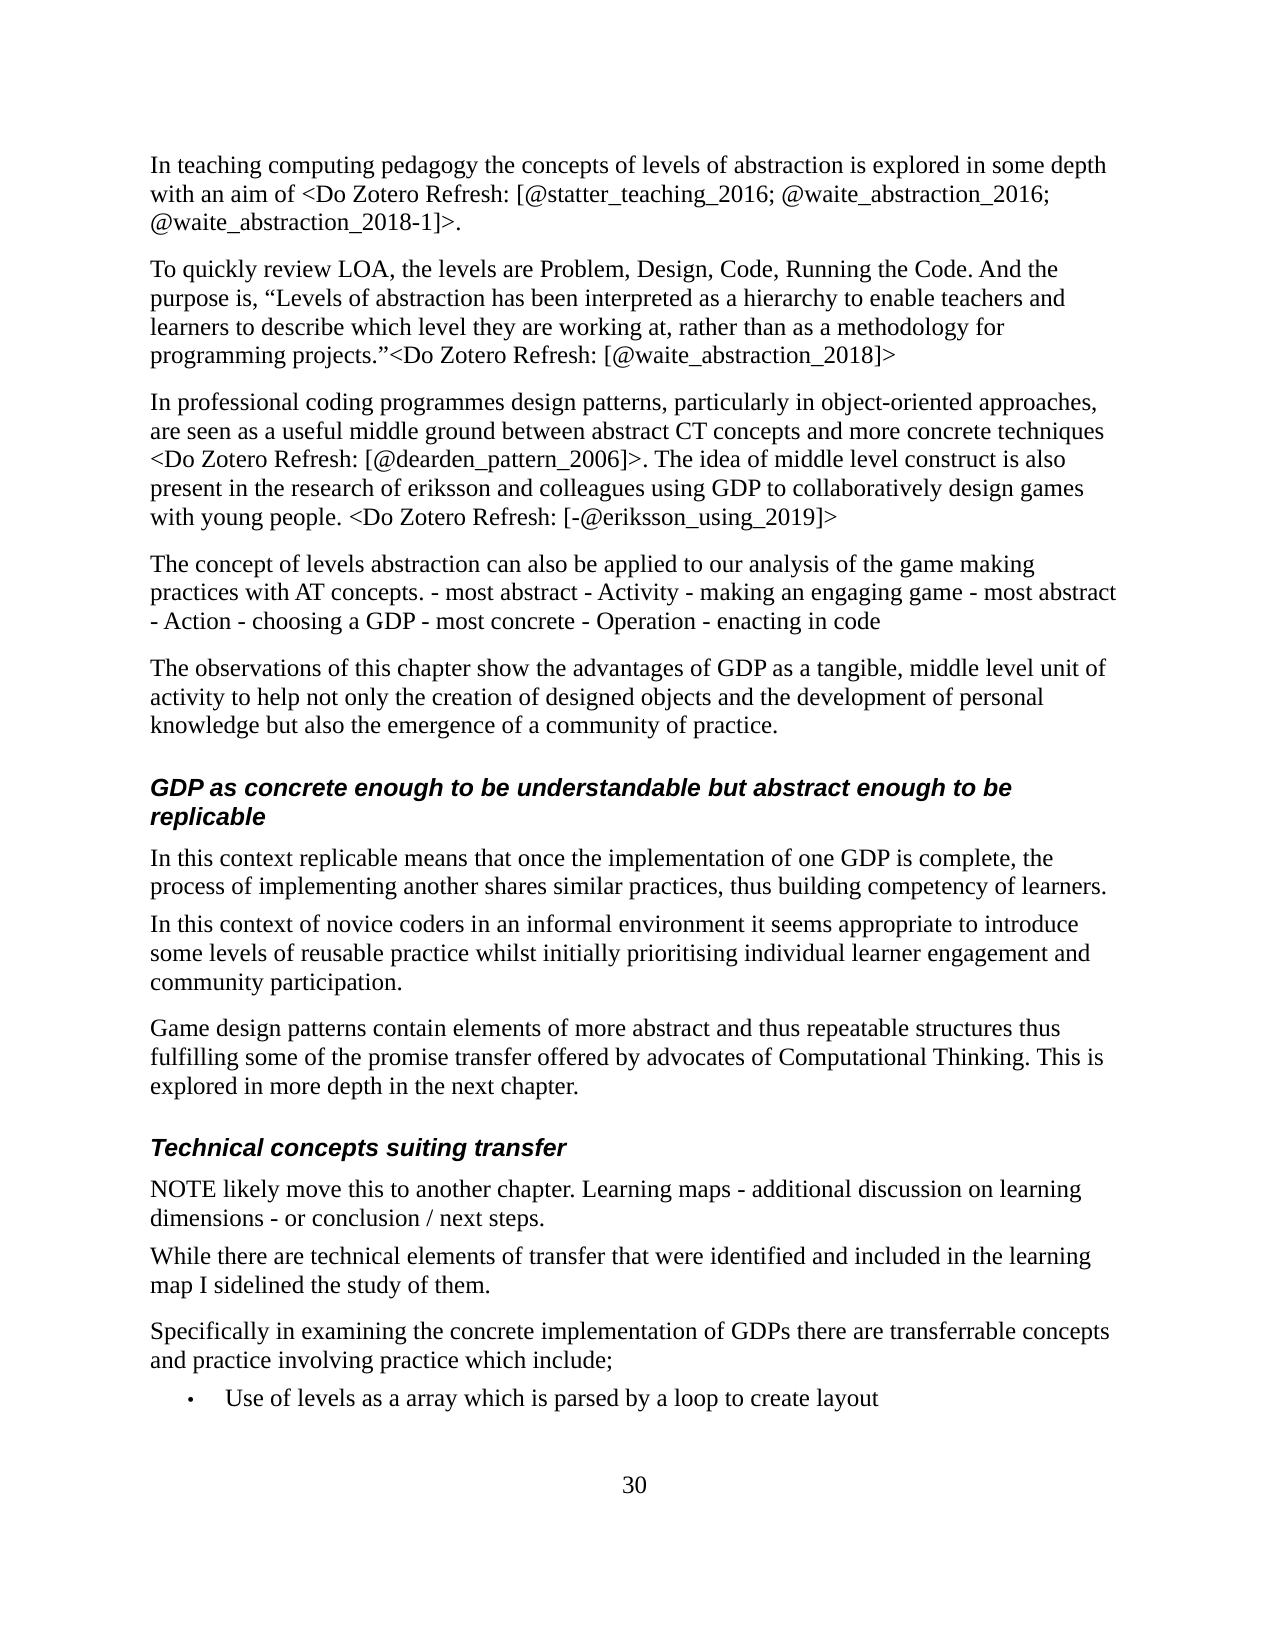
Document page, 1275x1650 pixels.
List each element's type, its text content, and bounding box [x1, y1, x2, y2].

text NOTE likely move this to another chapter. Learning maps - additional discussion on learning dimensions - or conclusion / next steps. [150, 1174, 1125, 1232]
subtitle GDP as concrete enough to be understandable but abstract enough to be replicable [150, 773, 1125, 830]
list Use of levels as a array which is parsed by a loop to create layout [187, 1383, 1125, 1412]
text In this context of novice coders in an informal environment it seems appropriate to introduce some levels of reusable practice whilst initially prioritising individual learner engagement and community participation. [150, 909, 1125, 995]
text In professional coding programmes design patterns, particularly in object-oriented approaches, are seen as a useful middle ground between abstract CT concepts and more concrete techniques <Do Zotero Refresh: [@dearden_pattern_2006]>. The idea of middle level construct is also present in the research of eriksson and colleagues using GDP to collaboratively design games with young people. <Do Zotero Refresh: [-@eriksson_using_2019]> [150, 387, 1125, 531]
text While there are technical elements of transfer that were identified and included in the learning map I sidelined the study of them. [150, 1241, 1125, 1298]
subtitle Technical concepts suiting transfer [150, 1133, 1125, 1162]
text Game design patterns contain elements of more abstract and thus repeatable structures thus fulfilling some of the promise transfer offered by advocates of Computational Thinking. This is explored in more depth in the next chapter. [150, 1013, 1125, 1099]
text The concept of levels abstraction can also be applied to our analysis of the game making practices with AT concepts. - most abstract - Activity - making an engaging game - most abstract - Action - choosing a GDP - most concrete - Operation - enacting in code [150, 549, 1125, 635]
text To quickly review LOA, the levels are Problem, Design, Code, Running the Code. And the purpose is, “Levels of abstraction has been interpreted as a hierarchy to enable teachers and learners to describe which level they are working at, rather than as a methodology for programming projects.”<Do Zotero Refresh: [@waite_abstraction_2018]> [150, 254, 1125, 369]
text The observations of this chapter show the advantages of GDP as a tangible, middle level unit of activity to help not only the creation of designed objects and the development of personal knowledge but also the emergence of a community of practice. [150, 653, 1125, 739]
text In teaching computing pedagogy the concepts of levels of abstraction is explored in some depth with an aim of <Do Zotero Refresh: [@statter_teaching_2016; @waite_abstraction_2016; @waite_abstraction_2018-1]>. [150, 150, 1125, 236]
text In this context replicable means that once the implementation of one GDP is complete, the process of implementing another shares similar practices, thus building competency of learners. [150, 843, 1125, 900]
text Specifically in examining the concrete implementation of GDPs there are transferrable concepts and practice involving practice which include; [150, 1316, 1125, 1374]
